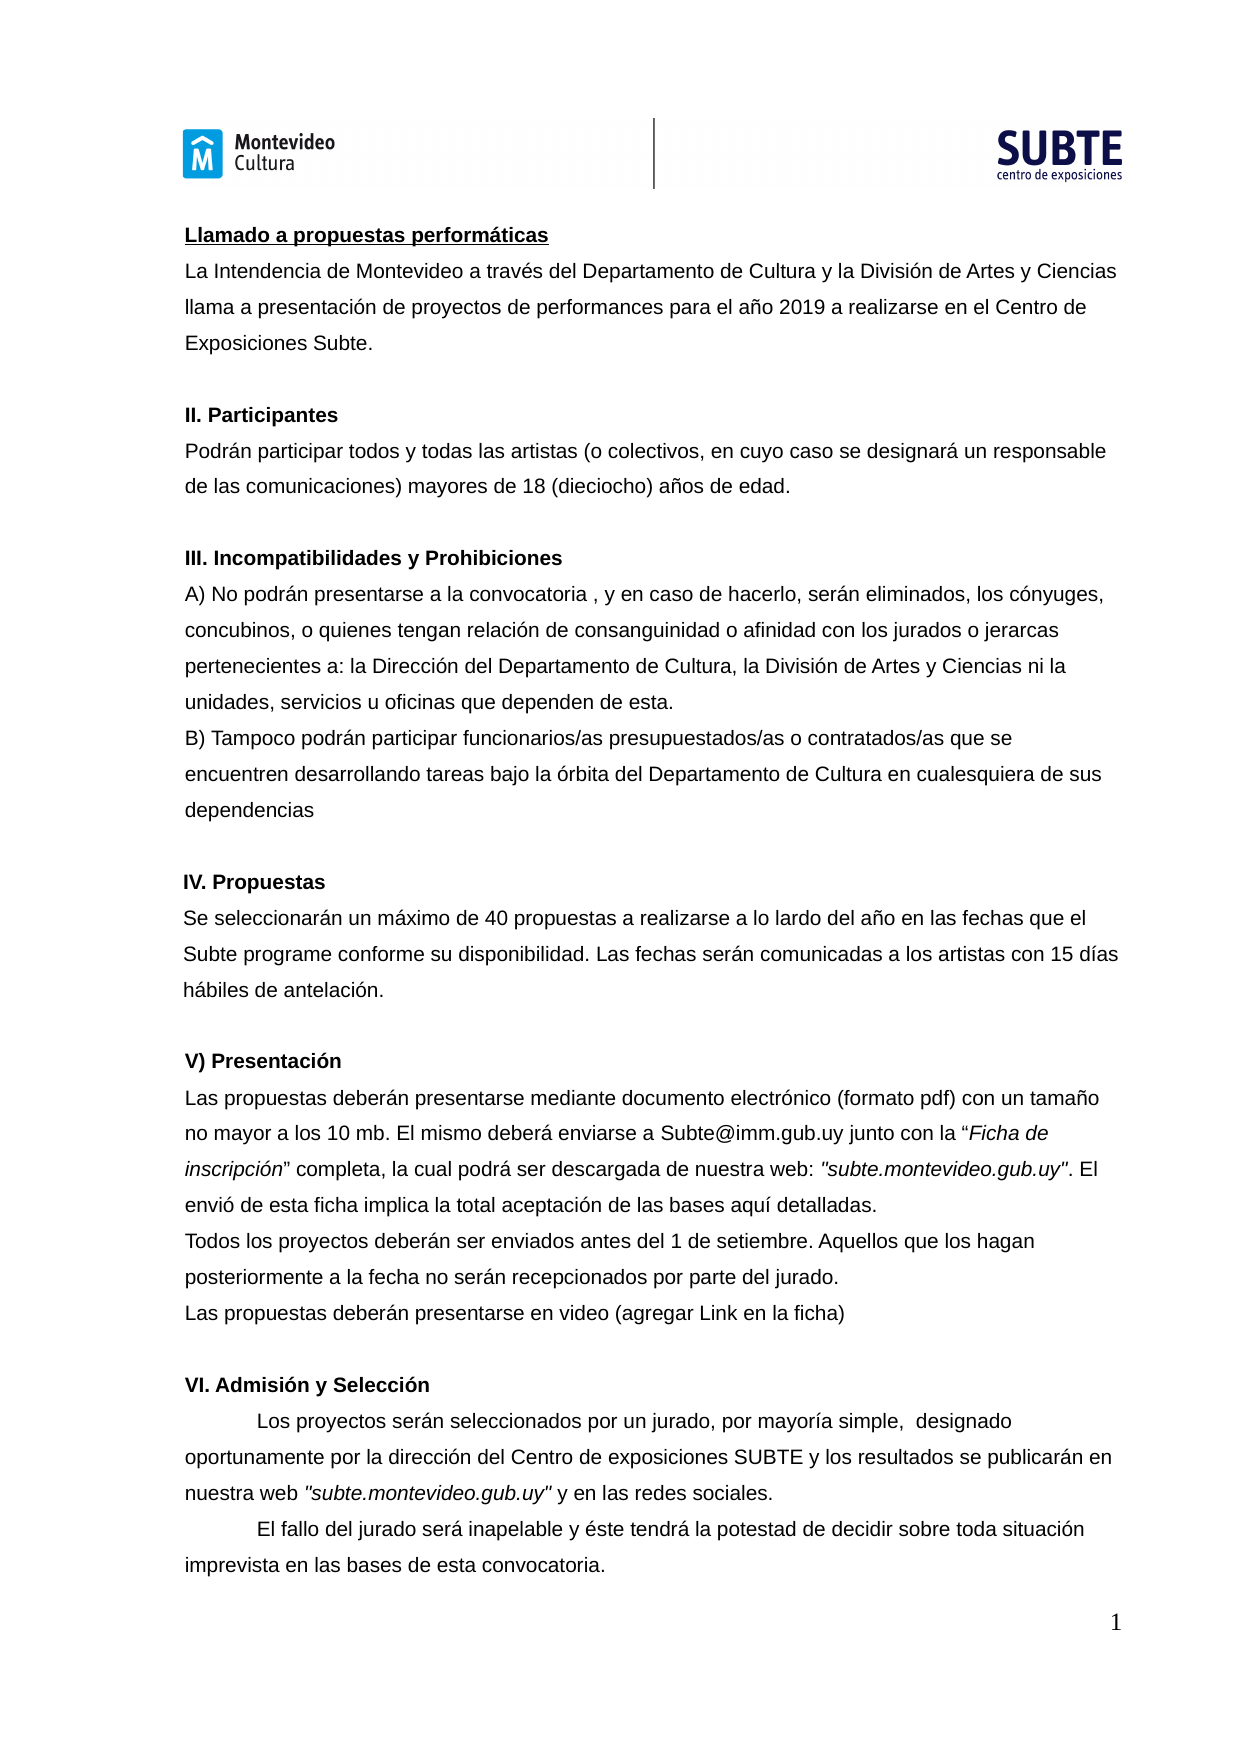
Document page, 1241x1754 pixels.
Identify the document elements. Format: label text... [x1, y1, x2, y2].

list Llamado a propuestas performáticas [184, 223, 1122, 247]
picture [193, 149, 212, 170]
text B) Tampoco podrán participar funcionarios/as presupuestados/as o contratados/as que se encuentren desarrollando tareas bajo la órbita del Departamento de Cultura en cualesquiera de sus dependencias [184, 726, 1122, 822]
text Los proyectos serán seleccionados por un jurado, por mayoría simple, designado oportunamente por la dirección del Centro de exposiciones SUBTE y los resultados se publicarán en nuestra web "subte.montevideo.gub.uy" y en las redes sociales. [184, 1409, 1122, 1504]
text La Intendencia de Montevideo a través del Departamento de Cultura y la División de Artes y Ciencias llama a presentación de proyectos de performances para el año 2019 a realizarse en el Centro de Exposiciones Subte. [184, 259, 1122, 354]
text II. Participantes [184, 402, 1122, 426]
picture [192, 137, 213, 144]
text Podrán participar todos y todas las artistas (o colectivos, en cuyo caso se designará un responsable de las comunicaciones) mayores de 18 (dieciocho) años de edad. [184, 438, 1122, 498]
text Las propuestas deberán presentarse mediante documento electrónico (formato pdf) con un tamaño no mayor a los 10 mb. El mismo deberá enviarse a Subte@imm.gub.uy junto con la “Ficha de inscripción” completa, la cual podrá ser descargada de nuestra web: "subte.montevideo.gub.uy". El envió de esta ficha implica la total aceptación de las bases aquí detalladas. [184, 1085, 1122, 1217]
text Todos los proyectos deberán ser enviados antes del 1 de setiembre. Aquellos que los hagan posteriormente a la fecha no serán recepcionados por parte del jurado. [184, 1229, 1122, 1289]
text Las propuestas deberán presentarse en video (agregar Link en la ficha) [184, 1301, 1122, 1325]
text El fallo del jurado será inapelable y éste tendrá la potestad de decidir sobre toda situación imprevista en las bases de esta convocatoria. [184, 1517, 1122, 1576]
text A) No podrán presentarse a la convocatoria , y en caso de hacerlo, serán eliminados, los cónyuges, concubinos, o quienes tengan relación de consanguinidad o afinidad con los jurados o jerarcas pertenecientes a: la Dirección del Departamento de Cultura, la División de Artes y Ciencias ni la unidades, servicios u oficinas que dependen de esta. [184, 582, 1122, 714]
text IV. Propuestas [183, 870, 1122, 894]
text III. Incompatibilidades y Prohibiciones [184, 546, 1122, 570]
picture [182, 118, 1122, 189]
text Se seleccionarán un máximo de 40 propuestas a realizarse a lo lardo del año en las fechas que el Subte programe conforme su disponibilidad. Las fechas serán comunicadas a los artistas con 15 días hábiles de antelación. [183, 906, 1122, 1001]
text V) Presentación [184, 1049, 1122, 1073]
text VI. Admisión y Selección [184, 1373, 1122, 1397]
